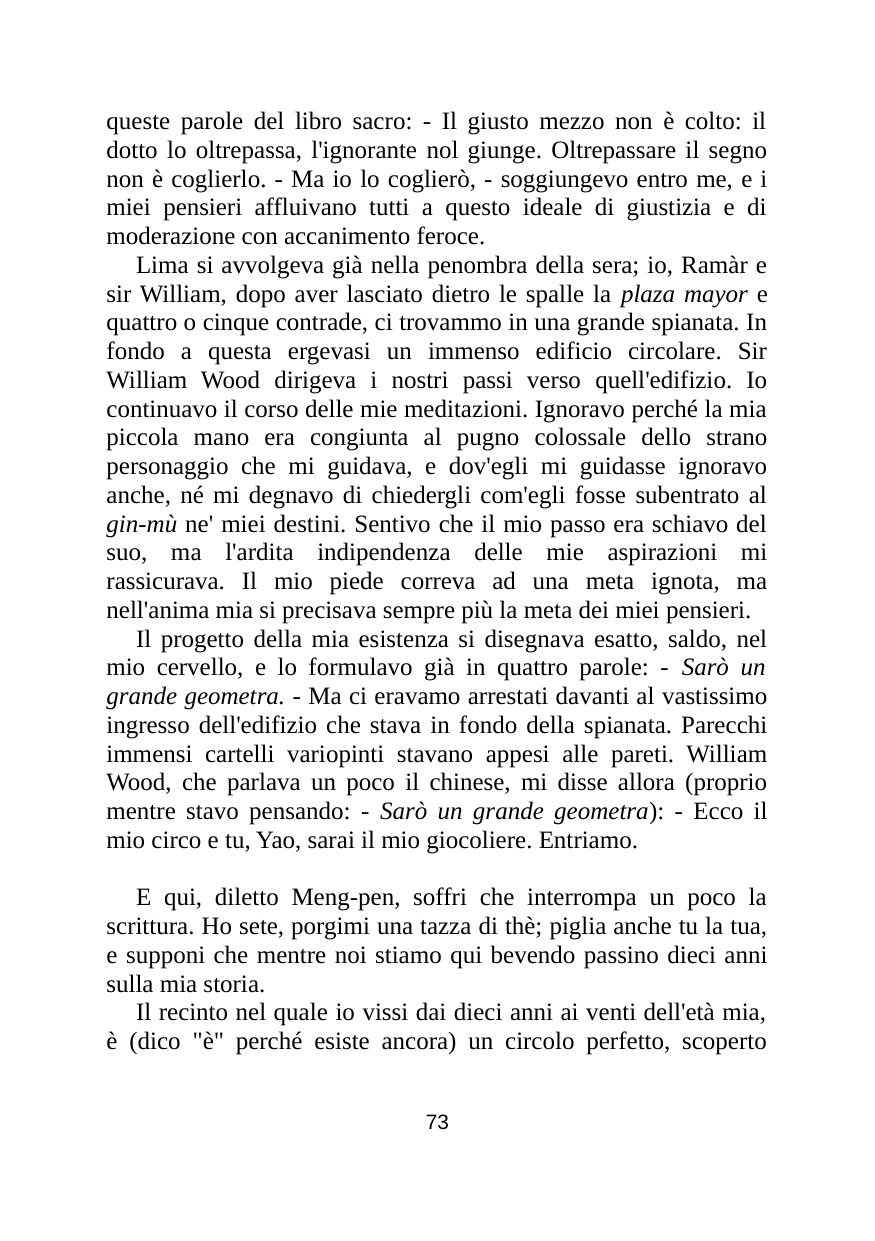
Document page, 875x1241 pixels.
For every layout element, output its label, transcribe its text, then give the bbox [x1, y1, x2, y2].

text Lima si avvolgeva già nella penombra della sera; io, Ramàr e sir William, dopo aver lasciato dietro le spalle la plaza mayor e quattro o cinque contrade, ci trovammo in una grande spianata. In fondo a questa ergevasi un immenso edificio circolare. Sir William Wood dirigeva i nostri passi verso quell'edifizio. Io continuavo il corso delle mie meditazioni. Ignoravo perché la mia piccola mano era congiunta al pugno colossale dello strano personaggio che mi guidava, e dov'egli mi guidasse ignoravo anche, né mi degnavo di chiedergli com'egli fosse subentrato al gin-mù ne' miei destini. Sentivo che il mio passo era schiavo del suo, ma l'ardita indipendenza delle mie aspirazioni mi rassicurava. Il mio piede correva ad una meta ignota, ma nell'anima mia si precisava sempre più la meta dei miei pensieri. [106, 250, 768, 624]
text Il progetto della mia esistenza si disegnava esatto, saldo, nel mio cervello, e lo formulavo già in quattro parole: - Sarò un grande geometra. - Ma ci eravamo arrestati davanti al vastissimo ingresso dell'edifizio che stava in fondo della spianata. Parecchi immensi cartelli variopinti stavano appesi alle pareti. William Wood, che parlava un poco il chinese, mi disse allora (proprio mentre stavo pensando: - Sarò un grande geometra): - Ecco il mio circo e tu, Yao, sarai il mio giocoliere. Entriamo. [106, 624, 768, 854]
text queste parole del libro sacro: - Il giusto mezzo non è colto: il dotto lo oltrepassa, l'ignorante nol giunge. Oltrepassare il segno non è coglierlo. - Ma io lo coglierò, - soggiungevo entro me, e i miei pensieri affluivano tutti a questo ideale di giustizia e di moderazione con accanimento feroce. [106, 106, 768, 250]
text Il recinto nel quale io vissi dai dieci anni ai venti dell'età mia, è (dico "è" perché esiste ancora) un circolo perfetto, scoperto [106, 997, 768, 1055]
text E qui, diletto Meng-pen, soffri che interrompa un poco la scrittura. Ho sete, porgimi una tazza di thè; piglia anche tu la tua, e supponi che mentre noi stiamo qui bevendo passino dieci anni sulla mia storia. [106, 882, 768, 997]
